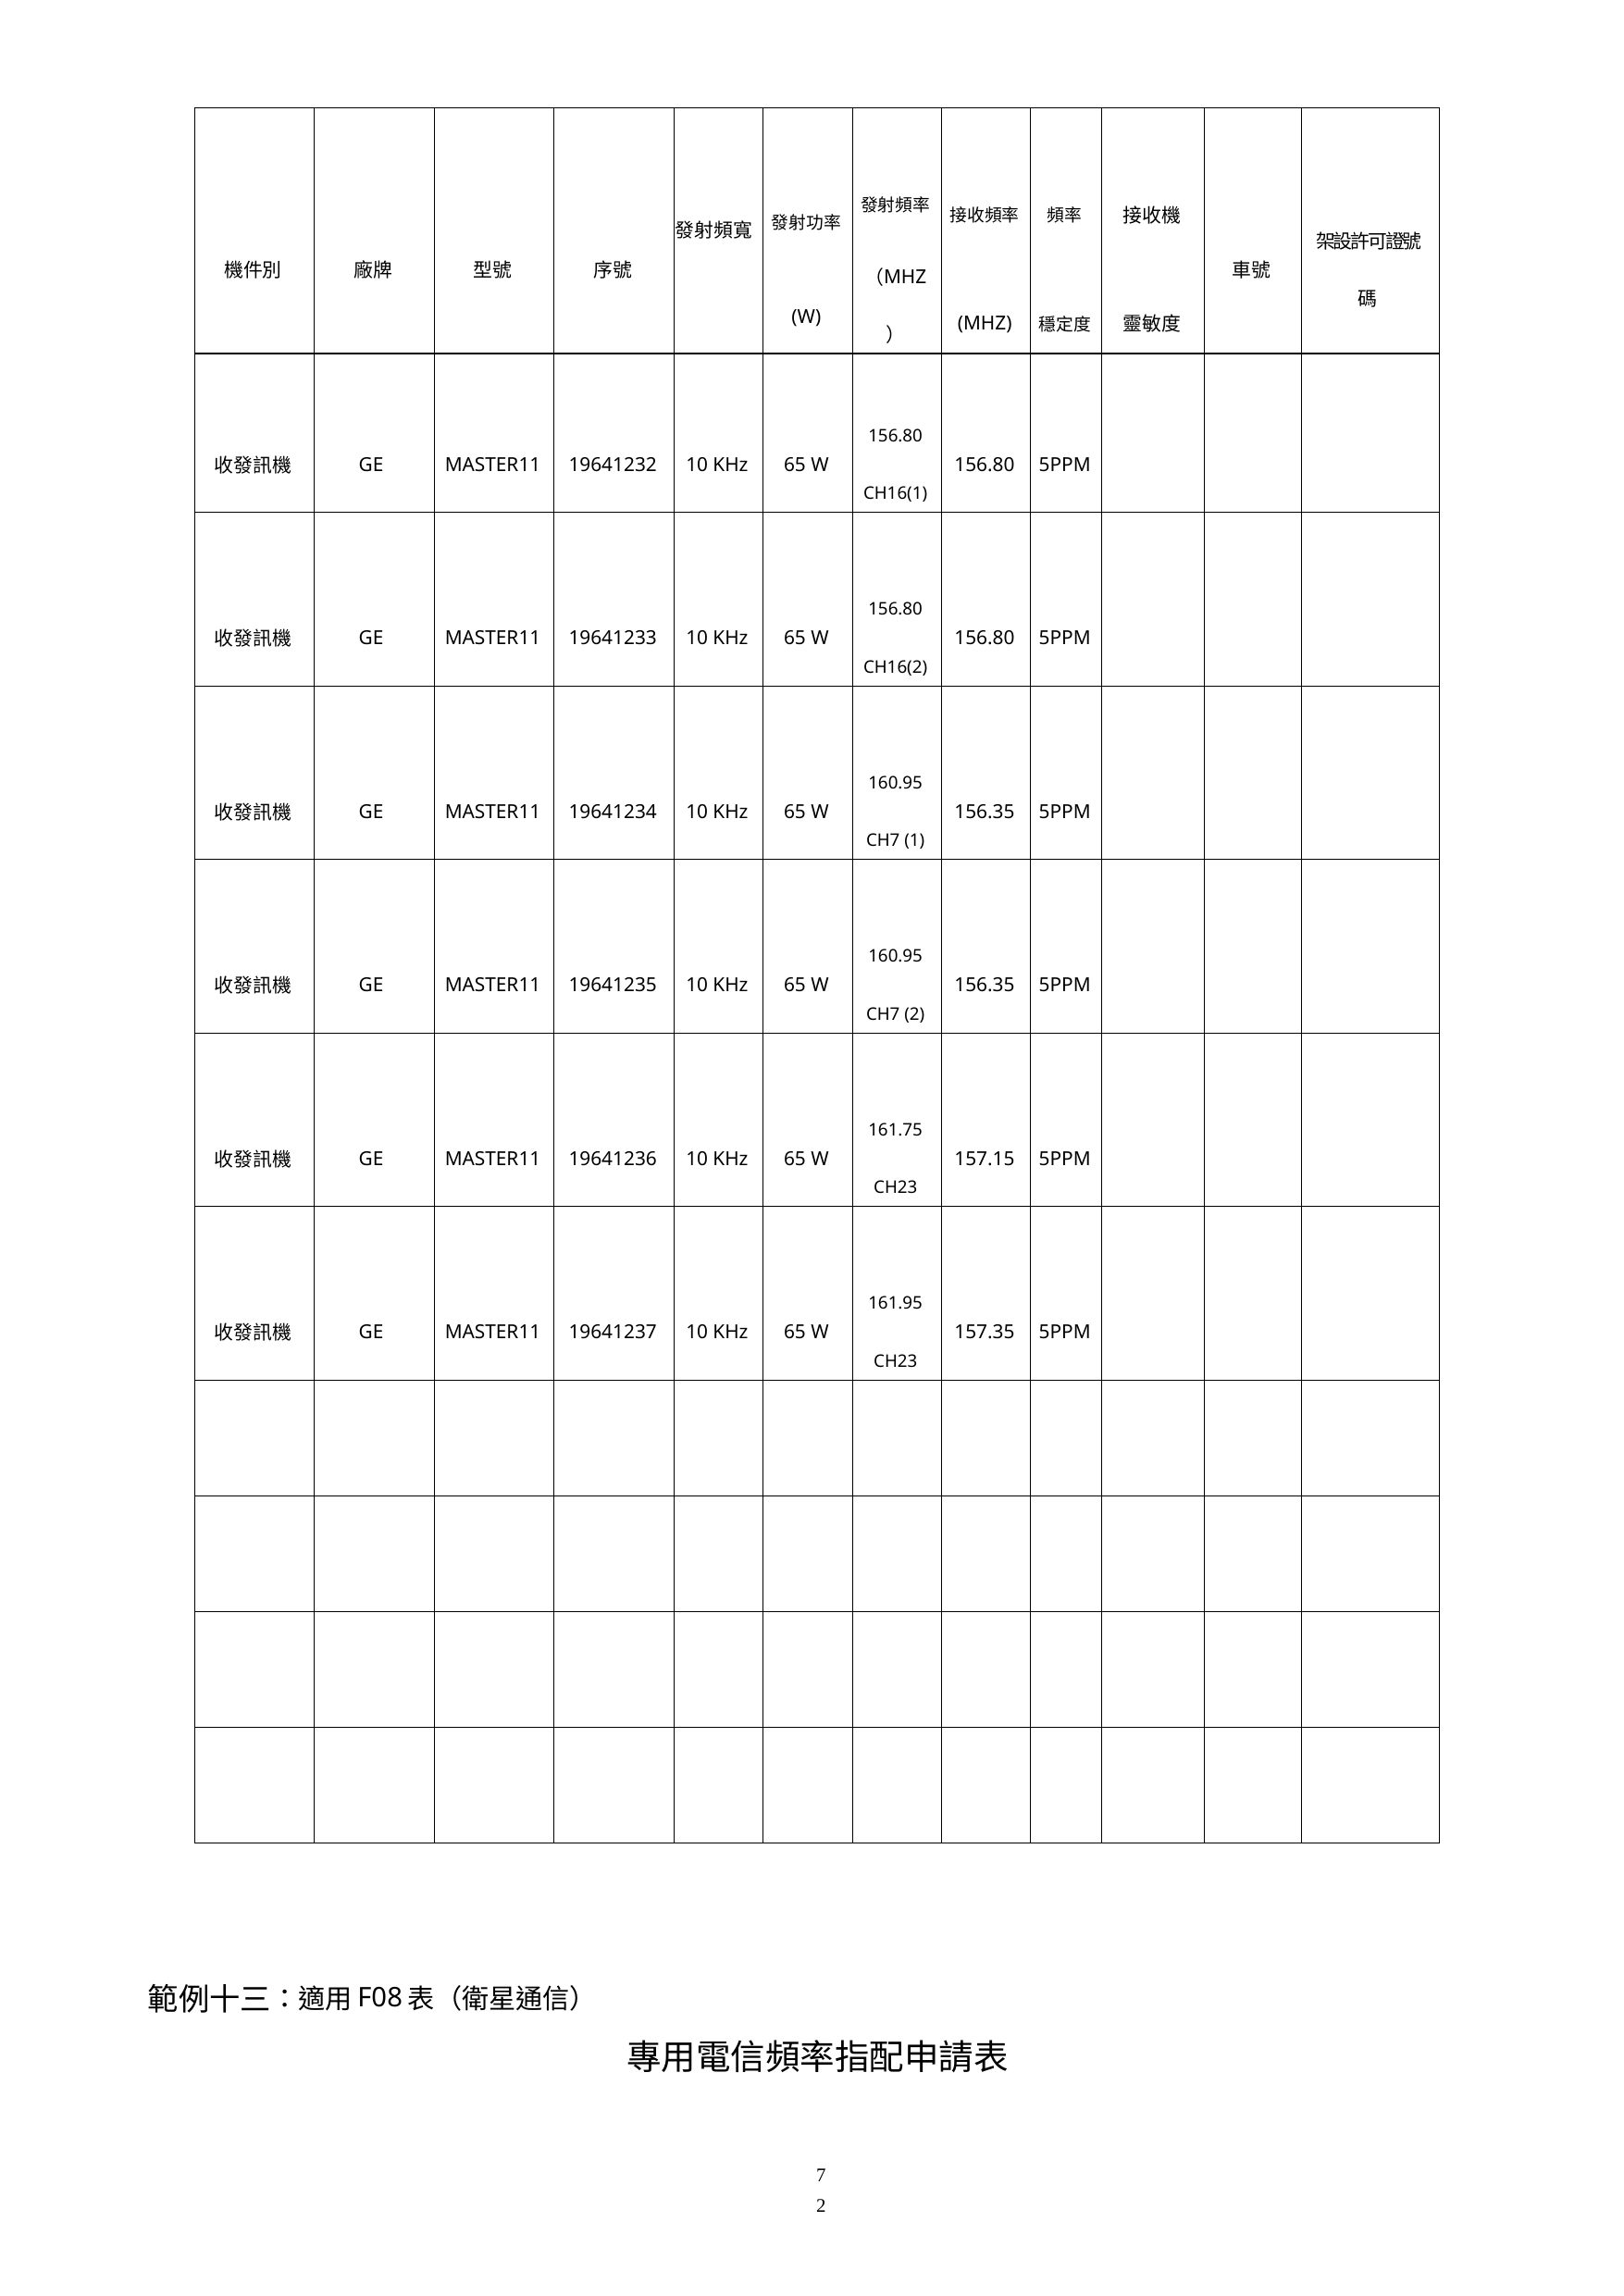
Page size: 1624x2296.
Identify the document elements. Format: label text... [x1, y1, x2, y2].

table_cell 5PPM [1031, 1034, 1101, 1206]
table_cell [315, 1496, 434, 1611]
text 範例十三：適用F08表（衛星通信） [147, 1958, 1486, 2016]
table_cell 頻率 穩定度 [1031, 108, 1101, 353]
table_cell [1102, 1496, 1204, 1611]
table_cell 19641235 [554, 860, 674, 1033]
table_cell [195, 1612, 314, 1727]
table_cell 5PPM [1031, 513, 1101, 686]
table_cell MASTER11 [435, 354, 553, 512]
table_cell [1102, 1728, 1204, 1843]
table_cell 156.80 CH16(2) [853, 513, 941, 686]
table_cell MASTER11 [435, 513, 553, 686]
table_cell 10 KHz [675, 354, 762, 512]
table_cell 156.35 [942, 687, 1030, 859]
table_cell 10 KHz [675, 513, 762, 686]
table_cell [1302, 1496, 1439, 1611]
table_cell 5PPM [1031, 860, 1101, 1033]
table_cell [435, 1496, 553, 1611]
table_cell 156.80 [942, 354, 1030, 512]
table_cell [1102, 1207, 1204, 1380]
table_cell MASTER11 [435, 1207, 553, 1380]
table_cell [435, 1728, 553, 1843]
table_cell [1031, 1728, 1101, 1843]
table_cell 5PPM [1031, 1207, 1101, 1380]
table_cell [1205, 513, 1301, 686]
table_cell [763, 1728, 852, 1843]
table_cell [1102, 1381, 1204, 1496]
table_cell [1302, 1612, 1439, 1727]
table_cell [1205, 860, 1301, 1033]
table_cell MASTER11 [435, 860, 553, 1033]
table_cell [1302, 860, 1439, 1033]
table_cell 10 KHz [675, 1207, 762, 1380]
table_cell 156.80 [942, 513, 1030, 686]
table_cell 156.35 [942, 860, 1030, 1033]
table_cell 19641237 [554, 1207, 674, 1380]
table_cell GE [315, 513, 434, 686]
table_cell [853, 1612, 941, 1727]
table_cell [675, 1496, 762, 1611]
table_cell 收發訊機 [195, 687, 314, 859]
table_cell GE [315, 1207, 434, 1380]
table_cell [1031, 1612, 1101, 1727]
table_cell 架設許可證號碼 [1302, 108, 1439, 353]
table_cell 型號 [435, 108, 553, 353]
table_cell [1102, 1612, 1204, 1727]
table_cell [1102, 1034, 1204, 1206]
table_cell [1031, 1381, 1101, 1496]
table_cell [1302, 687, 1439, 859]
table_cell [195, 1496, 314, 1611]
table_cell [554, 1381, 674, 1496]
table_cell [1205, 1612, 1301, 1727]
table_cell 160.95 CH7 (1) [853, 687, 941, 859]
table_cell [763, 1612, 852, 1727]
table_cell [675, 1381, 762, 1496]
table_cell 5PPM [1031, 687, 1101, 859]
table_cell 發射頻率 （MHZ） [853, 108, 941, 353]
table_cell [1205, 354, 1301, 512]
table_cell 65 W [763, 860, 852, 1033]
table_cell 19641236 [554, 1034, 674, 1206]
table_cell 發射頻寬 [675, 108, 762, 353]
table_cell [1302, 354, 1439, 512]
table_cell [1302, 1207, 1439, 1380]
table_cell [315, 1381, 434, 1496]
table_cell 接收機 靈敏度 [1102, 108, 1204, 353]
text 專用電信頻率指配申請表 [147, 2016, 1486, 2074]
table_cell [763, 1496, 852, 1611]
table_cell [1205, 1381, 1301, 1496]
table_cell 19641234 [554, 687, 674, 859]
table_cell 161.95 CH23 [853, 1207, 941, 1380]
table_cell [1205, 1207, 1301, 1380]
table_cell 157.35 [942, 1207, 1030, 1380]
table_cell [315, 1612, 434, 1727]
table_cell 65 W [763, 1207, 852, 1380]
table_cell [1302, 1034, 1439, 1206]
table_cell [1102, 860, 1204, 1033]
table_cell 序號 [554, 108, 674, 353]
table_cell [1031, 1496, 1101, 1611]
table_cell 65 W [763, 513, 852, 686]
table_cell 廠牌 [315, 108, 434, 353]
table_cell [853, 1728, 941, 1843]
table_cell 161.75 CH23 [853, 1034, 941, 1206]
table_cell [942, 1612, 1030, 1727]
table_cell [1205, 1034, 1301, 1206]
table_cell [1205, 1496, 1301, 1611]
table_cell 65 W [763, 687, 852, 859]
table_cell 接收頻率 (MHZ) [942, 108, 1030, 353]
table_cell [315, 1728, 434, 1843]
table_cell [435, 1381, 553, 1496]
table_cell 10 KHz [675, 687, 762, 859]
table_cell 65 W [763, 354, 852, 512]
table_cell 機件別 [195, 108, 314, 353]
table_cell 10 KHz [675, 860, 762, 1033]
table_cell 19641232 [554, 354, 674, 512]
table_cell 156.80 CH16(1) [853, 354, 941, 512]
table_cell GE [315, 354, 434, 512]
table_cell 160.95 CH7 (2) [853, 860, 941, 1033]
table_cell 收發訊機 [195, 354, 314, 512]
table_cell [554, 1728, 674, 1843]
table_cell [554, 1496, 674, 1611]
table_cell [554, 1612, 674, 1727]
table_cell 65 W [763, 1034, 852, 1206]
table_cell 10 KHz [675, 1034, 762, 1206]
table_cell [942, 1381, 1030, 1496]
table_cell 收發訊機 [195, 513, 314, 686]
table_cell 5PPM [1031, 354, 1101, 512]
table_cell [942, 1496, 1030, 1611]
table_cell GE [315, 1034, 434, 1206]
table_cell [1302, 1728, 1439, 1843]
table_cell 收發訊機 [195, 1207, 314, 1380]
table_cell [1205, 1728, 1301, 1843]
table_cell MASTER11 [435, 687, 553, 859]
table_cell 收發訊機 [195, 860, 314, 1033]
table_cell 收發訊機 [195, 1034, 314, 1206]
table_cell [675, 1612, 762, 1727]
table_cell [853, 1496, 941, 1611]
table_cell 157.15 [942, 1034, 1030, 1206]
table_cell [1102, 513, 1204, 686]
table_cell [1302, 513, 1439, 686]
table_cell [195, 1728, 314, 1843]
table_cell [942, 1728, 1030, 1843]
table_cell [1102, 354, 1204, 512]
table_cell [763, 1381, 852, 1496]
table_cell [1102, 687, 1204, 859]
table_cell [1205, 687, 1301, 859]
table_cell [195, 1381, 314, 1496]
table_cell [1302, 1381, 1439, 1496]
table_cell 19641233 [554, 513, 674, 686]
table_cell GE [315, 860, 434, 1033]
table_cell 發射功率 (W) [763, 108, 852, 353]
table_cell 車號 [1205, 108, 1301, 353]
table_cell MASTER11 [435, 1034, 553, 1206]
table_cell [675, 1728, 762, 1843]
table_cell [853, 1381, 941, 1496]
table_cell GE [315, 687, 434, 859]
table_cell [435, 1612, 553, 1727]
